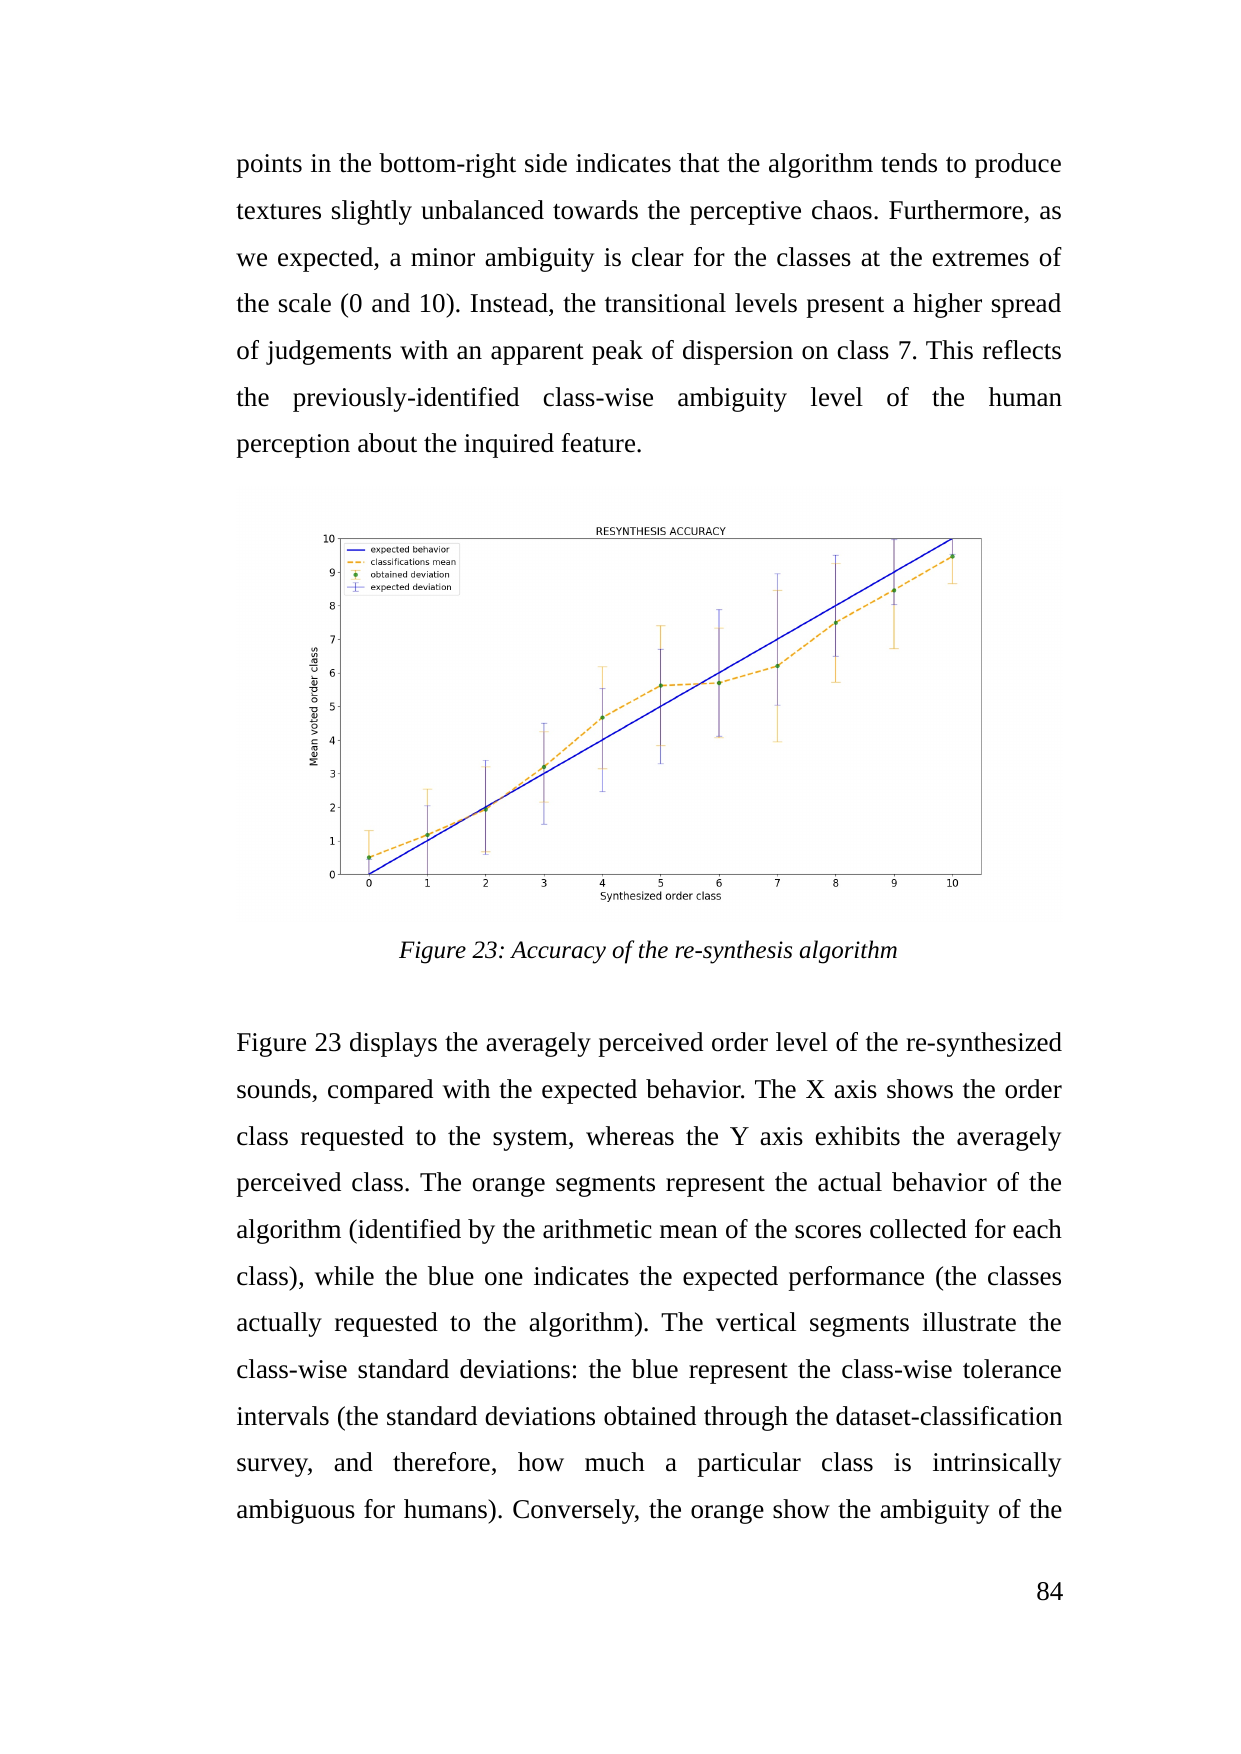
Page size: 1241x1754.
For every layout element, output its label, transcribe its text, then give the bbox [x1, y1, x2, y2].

text points in the bottom-right side indicates that the algorithm tends to produce textures slightly unbalanced towards the perceptive chaos. Furthermore, as we expected, a minor ambiguity is clear for the classes at the extremes of the scale (0 and 10). Instead, the transitional levels present a higher spread of judgements with an apparent peak of dispersion on class 7. This reflects the previously-identified class-wise ambiguity level of the human perception about the inquired feature. [236, 148, 1063, 459]
text Figure 23: Accuracy of the re-synthesis algorithm [236, 922, 1063, 964]
text Figure 23 displays the averagely perceived order level of the re-synthesized sounds, compared with the expected behavior. The X axis shows the order class requested to the system, whereas the Y axis exhibits the averagely perceived class. The orange segments represent the actual behavior of the algorithm (identified by the arithmetic mean of the scores collected for each class), while the blue one indicates the expected performance (the classes actually requested to the algorithm). The vertical segments illustrate the class-wise standard deviations: the blue represent the class-wise tolerance intervals (the standard deviations obtained through the dataset-classification survey, and therefore, how much a particular class is intrinsically ambiguous for humans). Conversely, the orange show the ambiguity of the [236, 1027, 1063, 1524]
picture [236, 486, 1063, 922]
